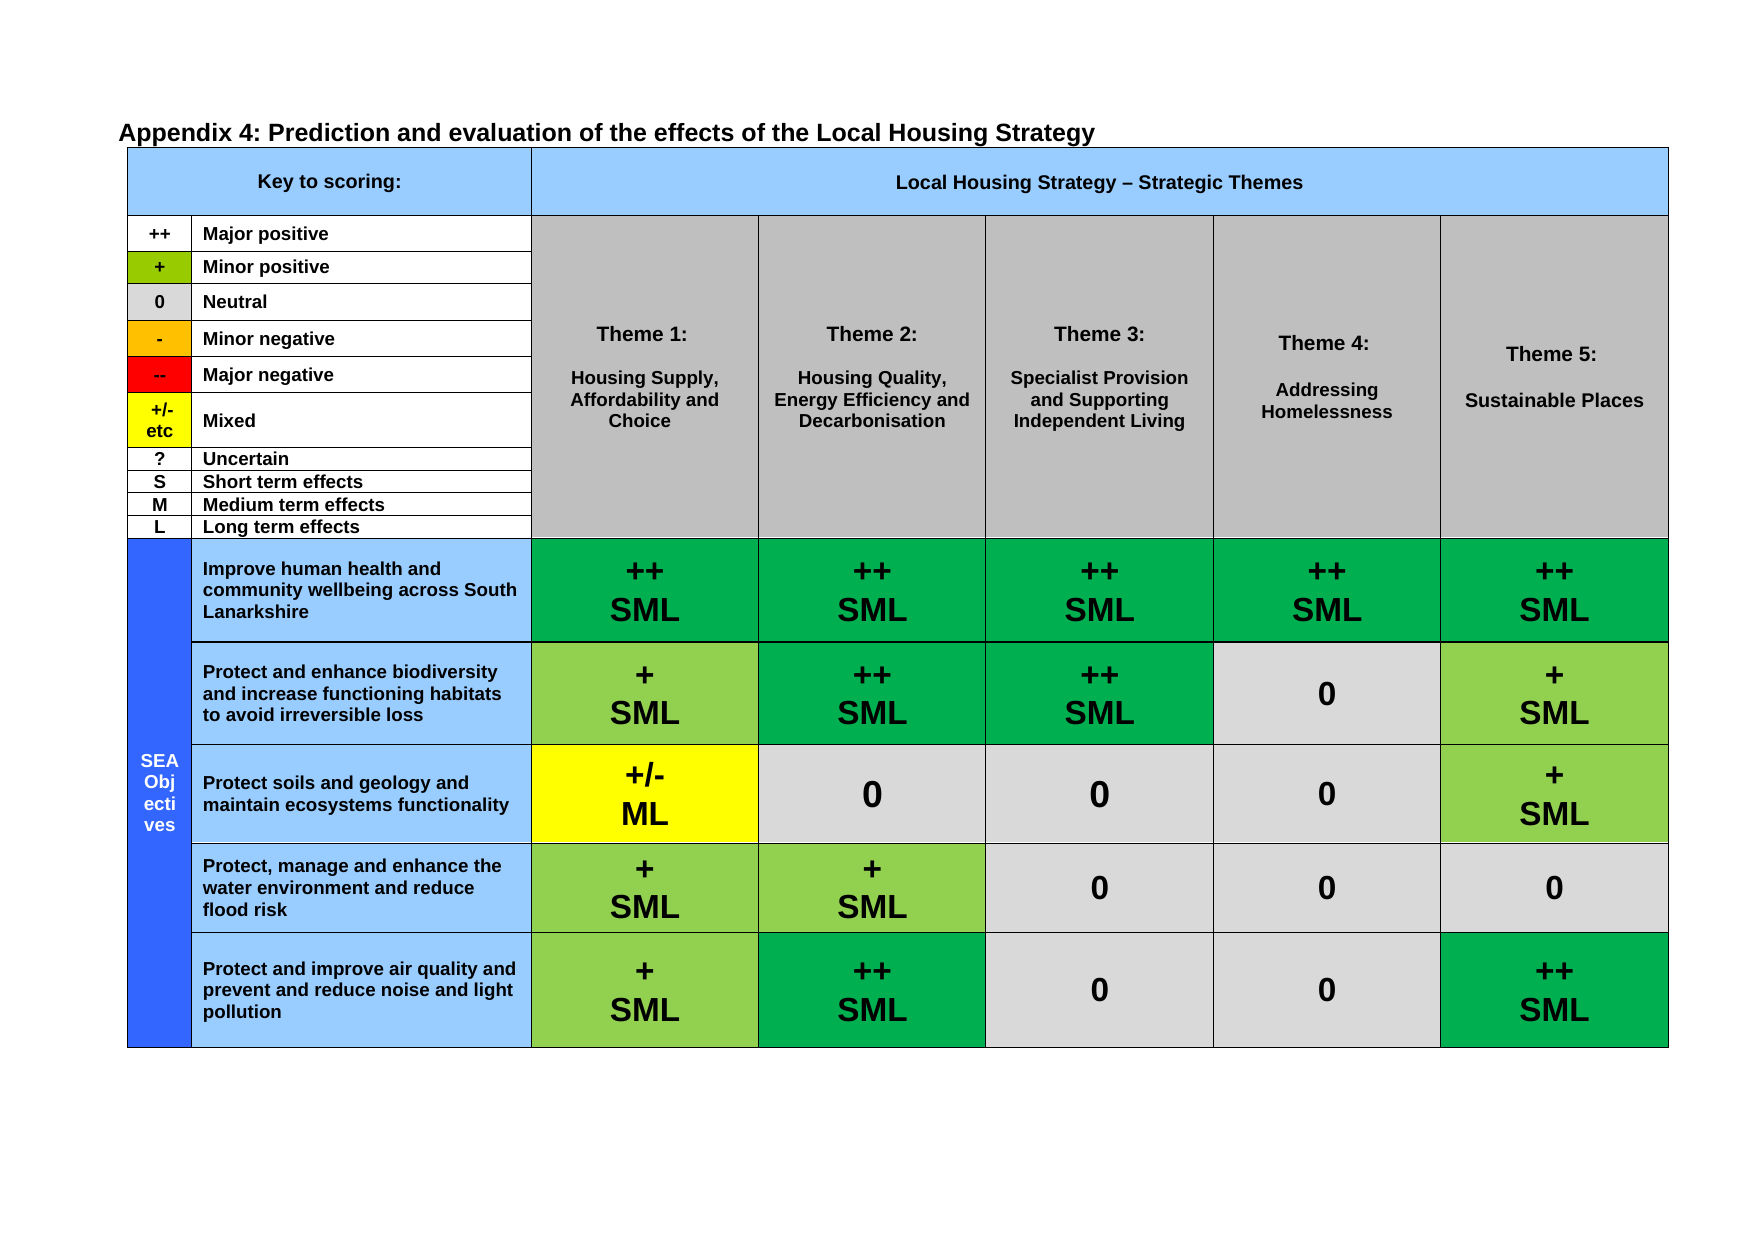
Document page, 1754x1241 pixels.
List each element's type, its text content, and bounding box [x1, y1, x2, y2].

table_cell - [128, 321, 191, 356]
table_cell ++ [128, 216, 191, 251]
table_cell Theme 1: Housing Supply, Affordability and Choice [532, 216, 758, 537]
table_cell 0 [1214, 745, 1440, 842]
table_cell ++ SML [986, 643, 1213, 744]
table_cell ++ SML [986, 539, 1213, 641]
table_cell Mixed [192, 393, 531, 447]
table_cell S [128, 471, 191, 492]
table_cell Protect and enhance biodiversity and increase functioning habitats to avoid irreversible loss [192, 643, 531, 744]
table_cell Protect and improve air quality and prevent and reduce noise and light pollution [192, 933, 531, 1047]
table_cell -- [128, 357, 191, 392]
table_header Local Housing Strategy – Strategic Themes [532, 148, 1668, 215]
table_cell L [128, 516, 191, 537]
table_cell 0 [1214, 933, 1440, 1047]
table_cell ++ SML [1441, 933, 1668, 1047]
table_cell 0 [128, 284, 191, 320]
table_cell Improve human health and community wellbeing across South Lanarkshire [192, 539, 531, 641]
table_cell 0 [1214, 643, 1440, 744]
table_cell Long term effects [192, 516, 531, 537]
table_cell Minor positive [192, 252, 531, 283]
table_cell Neutral [192, 284, 531, 320]
table_cell Theme 4: Addressing Homelessness [1214, 216, 1440, 537]
table_cell 0 [986, 745, 1213, 842]
table_cell 0 [759, 745, 985, 842]
table_cell ++ SML [759, 643, 985, 744]
table_cell + [128, 252, 191, 283]
table_cell Theme 3: Specialist Provision and Supporting Independent Living [986, 216, 1213, 537]
table_cell M [128, 493, 191, 515]
table_cell +/- etc [128, 393, 191, 447]
table_cell 0 [1214, 844, 1440, 932]
table_cell Uncertain [192, 448, 531, 470]
table_cell ++ SML [1214, 539, 1440, 641]
table_cell ++ SML [759, 539, 985, 641]
list Appendix 4: Prediction and evaluation of the effects of the Local Housing Strategy [118, 118, 1636, 147]
table_cell Protect, manage and enhance the water environment and reduce flood risk [192, 844, 531, 932]
table_cell Medium term effects [192, 493, 531, 515]
table_cell + SML [532, 643, 758, 744]
table_cell 0 [986, 933, 1213, 1047]
table_cell + SML [1441, 643, 1668, 744]
table_cell ? [128, 448, 191, 470]
table_cell + SML [1441, 745, 1668, 842]
table_cell Major positive [192, 216, 531, 251]
table_cell 0 [1441, 844, 1668, 932]
table_cell ++ SML [759, 933, 985, 1047]
table_cell +/- ML [532, 745, 758, 842]
table_cell Short term effects [192, 471, 531, 492]
table_cell 0 [986, 844, 1213, 932]
table_cell ++ SML [1441, 539, 1668, 641]
table_cell Theme 5: Sustainable Places [1441, 216, 1668, 537]
table_cell SEA Objectives [128, 539, 191, 1047]
table_header Key to scoring: [128, 148, 531, 215]
table_cell + SML [759, 844, 985, 932]
table_cell ++ SML [532, 539, 758, 641]
table_cell + SML [532, 933, 758, 1047]
table_cell Minor negative [192, 321, 531, 356]
table_cell + SML [532, 844, 758, 932]
table_cell Major negative [192, 357, 531, 392]
table_cell Protect soils and geology and maintain ecosystems functionality [192, 745, 531, 842]
table_cell Theme 2: Housing Quality, Energy Efficiency and Decarbonisation [759, 216, 985, 537]
